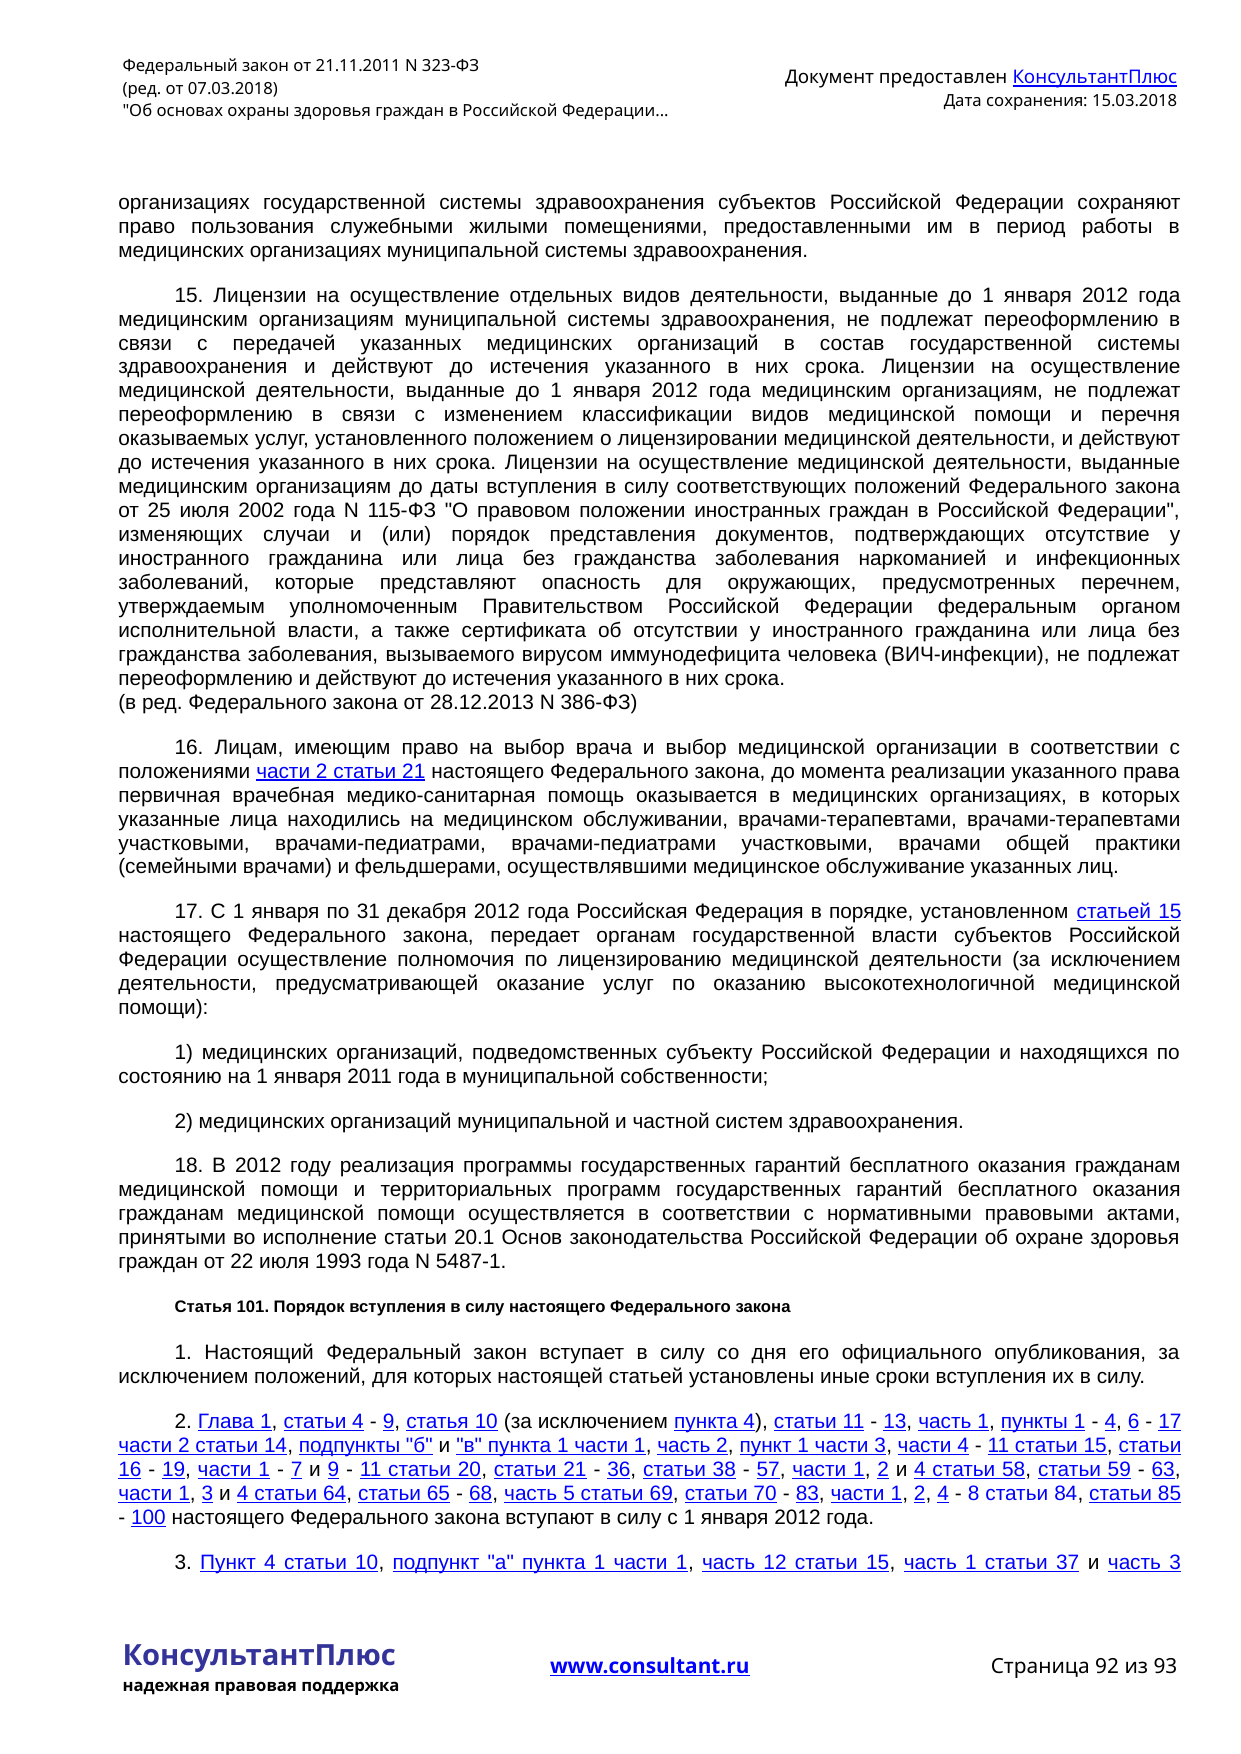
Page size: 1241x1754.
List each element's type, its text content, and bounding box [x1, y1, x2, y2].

text 1. Настоящий Федеральный закон вступает в силу со дня его официального опубликования, за исключением положений, для которых настоящей статьей установлены иные сроки вступления их в силу. [118, 1340, 1181, 1388]
text 17. С 1 января по 31 декабря 2012 года Российская Федерация в порядке, установленном статьей 15 настоящего Федерального закона, передает органам государственной власти субъектов Российской Федерации осуществление полномочия по лицензированию медицинской деятельности (за исключением деятельности, предусматривающей оказание услуг по оказанию высокотехнологичной медицинской помощи): [118, 899, 1181, 1019]
text 15. Лицензии на осуществление отдельных видов деятельности, выданные до 1 января 2012 года медицинским организациям муниципальной системы здравоохранения, не подлежат переоформлению в связи с передачей указанных медицинских организаций в состав государственной системы здравоохранения и действуют до истечения указанного в них срока. Лицензии на осуществление медицинской деятельности, выданные до 1 января 2012 года медицинским организациям, не подлежат переоформлению в связи с изменением классификации видов медицинской помощи и перечня оказываемых услуг, установленного положением о лицензировании медицинской деятельности, и действуют до истечения указанного в них срока. Лицензии на осуществление медицинской деятельности, выданные медицинским организациям до даты вступления в силу соответствующих положений Федерального закона от 25 июля 2002 года N 115-ФЗ "О правовом положении иностранных граждан в Российской Федерации", изменяющих случаи и (или) порядок представления документов, подтверждающих отсутствие у иностранного гражданина или лица без гражданства заболевания наркоманией и инфекционных заболеваний, которые представляют опасность для окружающих, предусмотренных перечнем, утверждаемым уполномоченным Правительством Российской Федерации федеральным органом исполнительной власти, а также сертификата об отсутствии у иностранного гражданина или лица без гражданства заболевания, вызываемого вирусом иммунодефицита человека (ВИЧ-инфекции), не подлежат переоформлению и действуют до истечения указанного в них срока. [118, 282, 1181, 690]
text 16. Лицам, имеющим право на выбор врача и выбор медицинской организации в соответствии с положениями части 2 статьи 21 настоящего Федерального закона, до момента реализации указанного права первичная врачебная медико-санитарная помощь оказывается в медицинских организациях, в которых указанные лица находились на медицинском обслуживании, врачами-терапевтами, врачами-терапевтами участковыми, врачами-педиатрами, врачами-педиатрами участковыми, врачами общей практики (семейными врачами) и фельдшерами, осуществлявшими медицинское обслуживание указанных лиц. [118, 734, 1181, 878]
title Статья 101. Порядок вступления в силу настоящего Федерального закона [118, 1297, 1181, 1316]
text (в ред. Федерального закона от 28.12.2013 N 386-ФЗ) [118, 690, 1181, 714]
text 18. В 2012 году реализация программы государственных гарантий бесплатного оказания гражданам медицинской помощи и территориальных программ государственных гарантий бесплатного оказания гражданам медицинской помощи осуществляется в соответствии с нормативными правовыми актами, принятыми во исполнение статьи 20.1 Основ законодательства Российской Федерации об охране здоровья граждан от 22 июля 1993 года N 5487-1. [118, 1153, 1181, 1273]
text организациях государственной системы здравоохранения субъектов Российской Федерации сохраняют право пользования служебными жилыми помещениями, предоставленными им в период работы в медицинских организациях муниципальной системы здравоохранения. [118, 190, 1181, 262]
text 1) медицинских организаций, подведомственных субъекту Российской Федерации и находящихся по состоянию на 1 января 2011 года в муниципальной собственности; [118, 1040, 1181, 1088]
text 3. Пункт 4 статьи 10, подпункт "а" пункта 1 части 1, часть 12 статьи 15, часть 1 статьи 37 и часть 3 [118, 1549, 1181, 1573]
text 2) медицинских организаций муниципальной и частной систем здравоохранения. [118, 1108, 1181, 1132]
text 2. Глава 1, статьи 4 - 9, статья 10 (за исключением пункта 4), статьи 11 - 13, часть 1, пункты 1 - 4, 6 - 17 части 2 статьи 14, подпункты "б" и "в" пункта 1 части 1, часть 2, пункт 1 части 3, части 4 - 11 статьи 15, статьи 16 - 19, части 1 - 7 и 9 - 11 статьи 20, статьи 21 - 36, статьи 38 - 57, части 1, 2 и 4 статьи 58, статьи 59 - 63, части 1, 3 и 4 статьи 64, статьи 65 - 68, часть 5 статьи 69, статьи 70 - 83, части 1, 2, 4 - 8 статьи 84, статьи 85 - 100 настоящего Федерального закона вступают в силу с 1 января 2012 года. [118, 1409, 1181, 1529]
